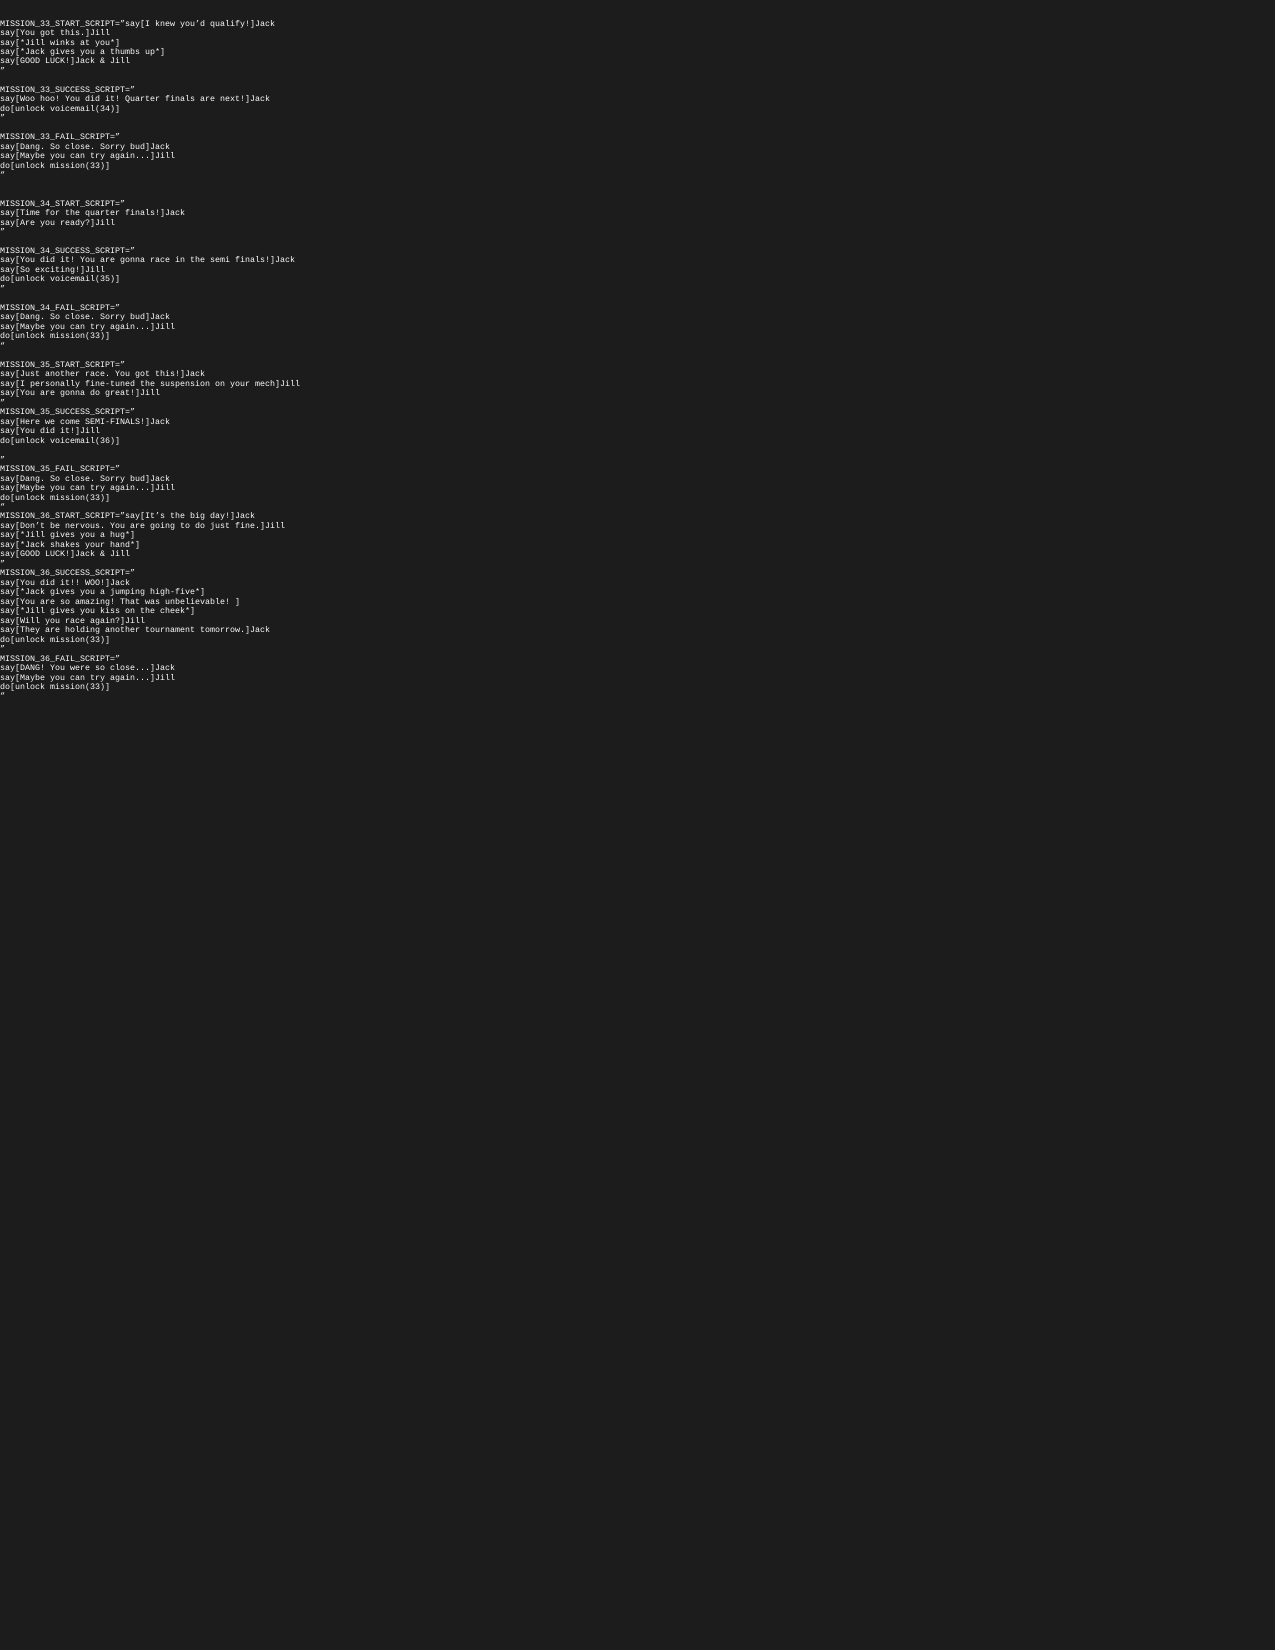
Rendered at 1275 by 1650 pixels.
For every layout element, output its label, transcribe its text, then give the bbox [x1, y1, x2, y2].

text do[unlock mission(33)] [0, 493, 425, 502]
text say[GOOD LUCK!]Jack & Jill [0, 550, 425, 559]
text say[Maybe you can try again...]Jill [0, 673, 425, 682]
text say[*Jack shakes your hand*] [0, 540, 425, 550]
text MISSION_35_START_SCRIPT=” [0, 360, 425, 370]
text say[You got this.]Jill [0, 28, 425, 38]
text say[Maybe you can try again...]Jill [0, 152, 425, 161]
text say[DANG! You were so close...]Jack [0, 663, 425, 673]
text do[unlock mission(33)] [0, 682, 425, 692]
text say[You did it!! WOO!]Jack [0, 578, 425, 588]
text say[Are you ready?]Jill [0, 218, 425, 227]
text “ [0, 171, 425, 180]
text ” [0, 559, 425, 569]
text do[unlock voicemail(34)] [0, 104, 425, 114]
text say[You did it! You are gonna race in the semi finals!]Jack [0, 256, 425, 265]
text say[*Jill gives you kiss on the cheek*] [0, 607, 425, 616]
text ” [0, 455, 425, 464]
text say[GOOD LUCK!]Jack & Jill [0, 57, 425, 66]
text say[Time for the quarter finals!]Jack [0, 208, 425, 218]
text say[Maybe you can try again...]Jill [0, 322, 425, 332]
text say[They are holding another tournament tomorrow.]Jack [0, 626, 425, 635]
text MISSION_33_FAIL_SCRIPT=” [0, 133, 425, 142]
text say[Just another race. You got this!]Jack [0, 370, 425, 379]
text ” [0, 66, 425, 76]
text say[Will you race again?]Jill [0, 616, 425, 626]
text MISSION_33_START_SCRIPT=”say[I knew you’d qualify!]Jack [0, 19, 425, 28]
text ” [0, 644, 425, 654]
text “ [0, 341, 425, 351]
text say[Dang. So close. Sorry bud]Jack [0, 313, 425, 322]
text say[Dang. So close. Sorry bud]Jack [0, 142, 425, 152]
text do[unlock voicemail(35)] [0, 275, 425, 284]
text MISSION_36_FAIL_SCRIPT=” [0, 654, 425, 663]
text say[*Jill winks at you*] [0, 38, 425, 47]
text MISSION_34_SUCCESS_SCRIPT=” [0, 246, 425, 256]
text ” [0, 284, 425, 294]
text ” [0, 227, 425, 237]
text “ [0, 692, 425, 701]
text ” [0, 398, 425, 408]
text say[You did it!]Jill [0, 427, 425, 436]
text say[Here we come SEMI-FINALS!]Jack [0, 417, 425, 427]
text MISSION_35_FAIL_SCRIPT=” [0, 464, 425, 474]
text MISSION_36_START_SCRIPT=”say[It’s the big day!]Jack [0, 512, 425, 521]
text MISSION_35_SUCCESS_SCRIPT=” [0, 408, 425, 417]
text MISSION_34_START_SCRIPT=” [0, 199, 425, 208]
text say[*Jill gives you a hug*] [0, 531, 425, 540]
text say[I personally fine-tuned the suspension on your mech]Jill [0, 379, 425, 389]
text say[Don’t be nervous. You are going to do just fine.]Jill [0, 521, 425, 531]
text ” [0, 114, 425, 123]
text say[So exciting!]Jill [0, 265, 425, 275]
text say[Maybe you can try again...]Jill [0, 483, 425, 493]
text say[You are gonna do great!]Jill [0, 389, 425, 398]
text do[unlock voicemail(36)] [0, 436, 425, 446]
text “ [0, 502, 425, 512]
text say[You are so amazing! That was unbelievable! ] [0, 597, 425, 607]
text do[unlock mission(33)] [0, 332, 425, 341]
text say[*Jack gives you a jumping high-five*] [0, 588, 425, 597]
text MISSION_36_SUCCESS_SCRIPT=” [0, 569, 425, 578]
text do[unlock mission(33)] [0, 161, 425, 171]
text say[Dang. So close. Sorry bud]Jack [0, 474, 425, 483]
text do[unlock mission(33)] [0, 635, 425, 644]
text MISSION_33_SUCCESS_SCRIPT=” [0, 85, 425, 95]
text MISSION_34_FAIL_SCRIPT=” [0, 303, 425, 313]
text say[Woo hoo! You did it! Quarter finals are next!]Jack [0, 95, 425, 104]
text say[*Jack gives you a thumbs up*] [0, 47, 425, 57]
